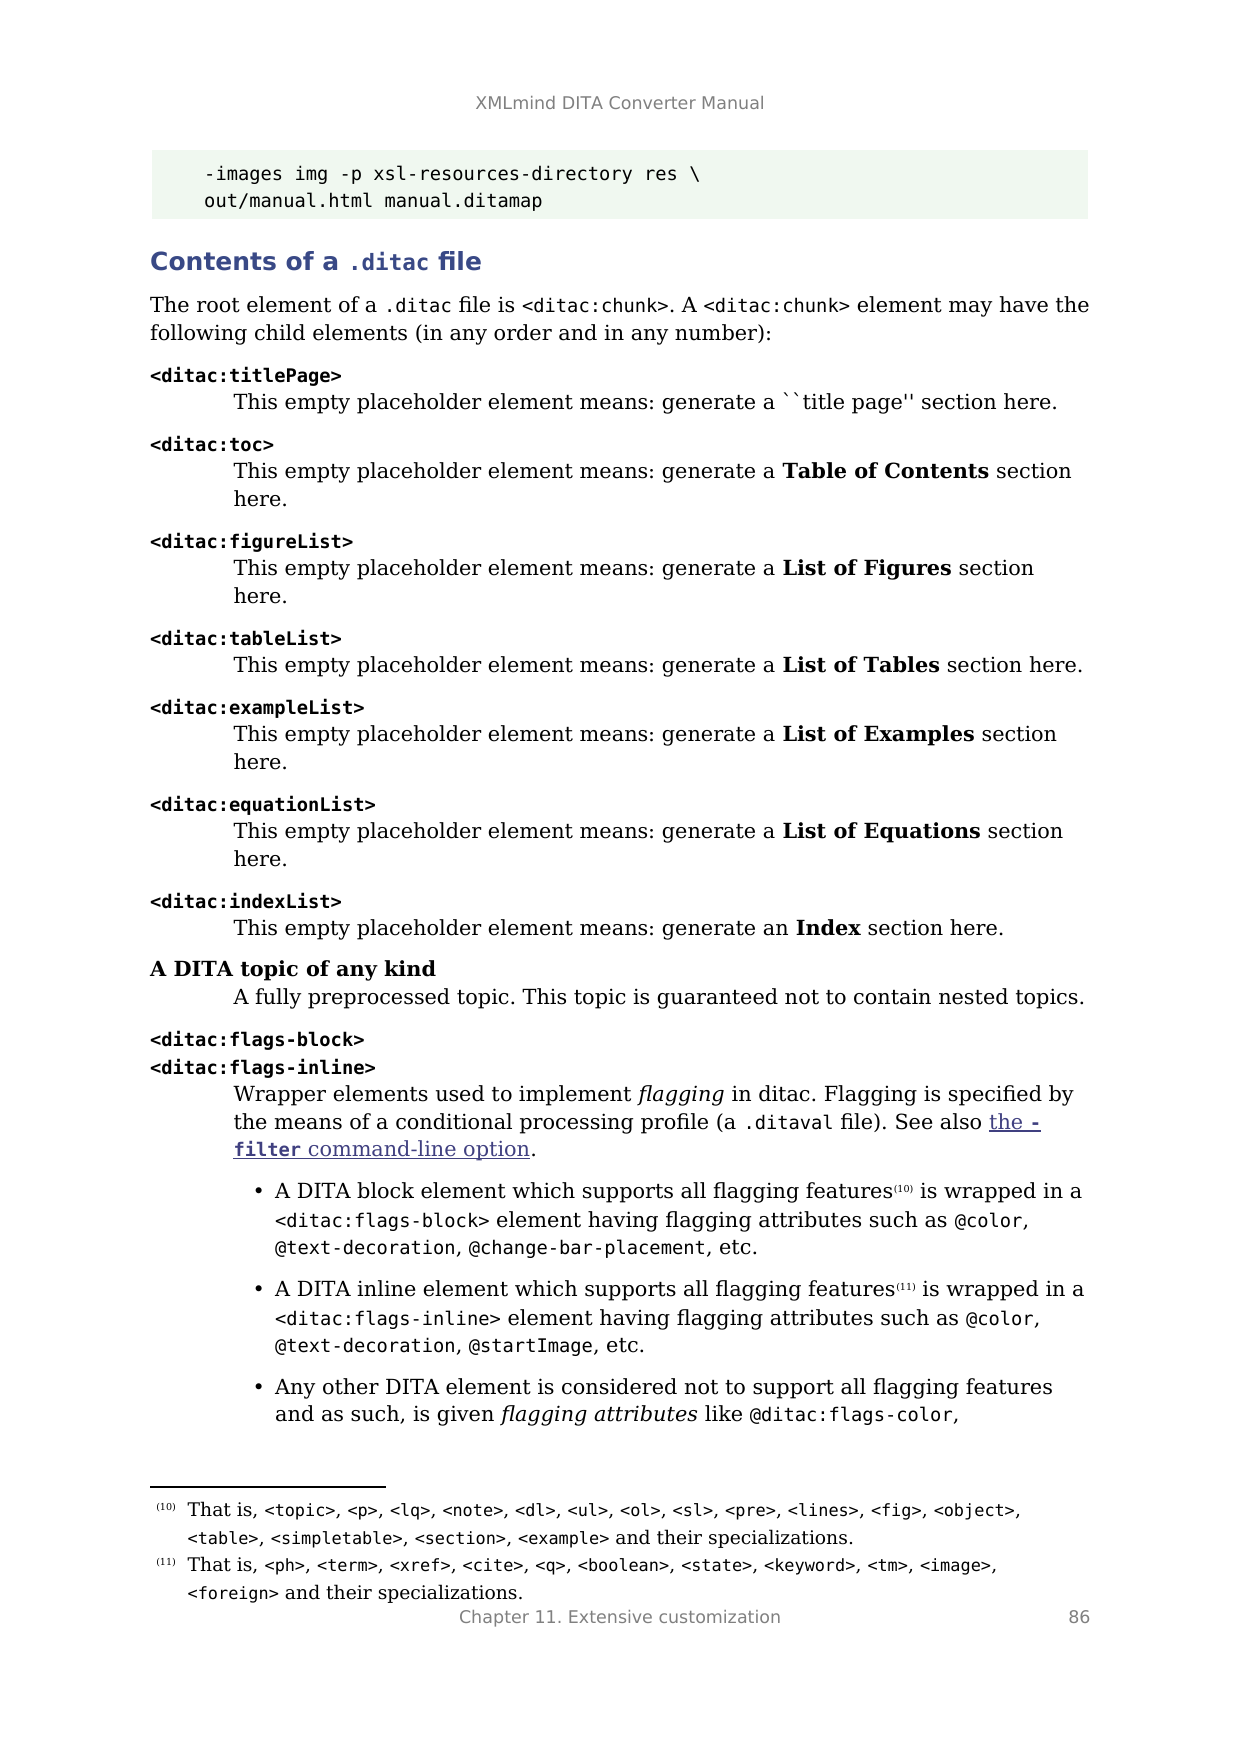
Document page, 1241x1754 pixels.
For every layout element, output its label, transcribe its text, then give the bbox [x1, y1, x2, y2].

text Wrapper elements used to implement flagging in ditac. Flagging is specified by the means of a conditional processing profile (a .ditaval file). See also the -filter command-line option. [233, 1078, 1090, 1162]
text <ditac:tableList> [150, 622, 1090, 649]
text This empty placeholder element means: generate a ``title page'' section here. [233, 387, 1090, 414]
list A DITA block element which supports all flagging features(10) is wrapped in a <ditac:flags-block> element having flagging attributes such as @color, @text-decoration, @change-bar-placement, etc. [233, 1175, 1090, 1259]
list A DITA inline element which supports all flagging features(11) is wrapped in a <ditac:flags-inline> element having flagging attributes such as @color, @text-decoration, @startImage, etc. [233, 1273, 1090, 1357]
list (11) That is, <ph>, <term>, <xref>, <cite>, <q>, <boolean>, <state>, <keyword>, <tm>, <image>, <foreign> and their specializations. [150, 1548, 1090, 1604]
list (10) That is, <topic>, <p>, <lq>, <note>, <dl>, <ul>, <ol>, <sl>, <pre>, <lines>, <fig>, <object>, <table>, <simpletable>, <section>, <example> and their specializations. [150, 1493, 1090, 1548]
text <ditac:exampleList> [150, 691, 1090, 719]
text <ditac:flags-inline> [150, 1051, 1090, 1078]
text <ditac:toc> [150, 428, 1090, 456]
text -images img -p xsl-resources-directory res \ out/manual.html manual.ditamap [152, 150, 1088, 219]
text A fully preprocessed topic. This topic is guaranteed not to contain nested topics. [233, 982, 1090, 1009]
text This empty placeholder element means: generate a List of Figures section here. [233, 553, 1090, 608]
text This empty placeholder element means: generate an Index section here. [233, 912, 1090, 940]
text This empty placeholder element means: generate a List of Tables section here. [233, 649, 1090, 677]
text This empty placeholder element means: generate a List of Examples section here. [233, 719, 1090, 774]
text Contents of a .ditac file [150, 247, 1090, 276]
list Any other DITA element is considered not to support all flagging features and as such, is given flagging attributes like @ditac:flags-color, [233, 1371, 1090, 1427]
text This empty placeholder element means: generate a Table of Contents section here. [233, 456, 1090, 511]
text <ditac:titlePage> [150, 359, 1090, 387]
text A DITA topic of any kind [150, 954, 1090, 982]
text <ditac:indexList> [150, 885, 1090, 912]
text The root element of a .ditac file is <ditac:chunk>. A <ditac:chunk> element may have the following child elements (in any order and in any number): [150, 290, 1090, 345]
text <ditac:equationList> [150, 788, 1090, 816]
text <ditac:flags-block> [150, 1023, 1090, 1051]
text This empty placeholder element means: generate a List of Equations section here. [233, 816, 1090, 871]
text <ditac:figureList> [150, 525, 1090, 553]
